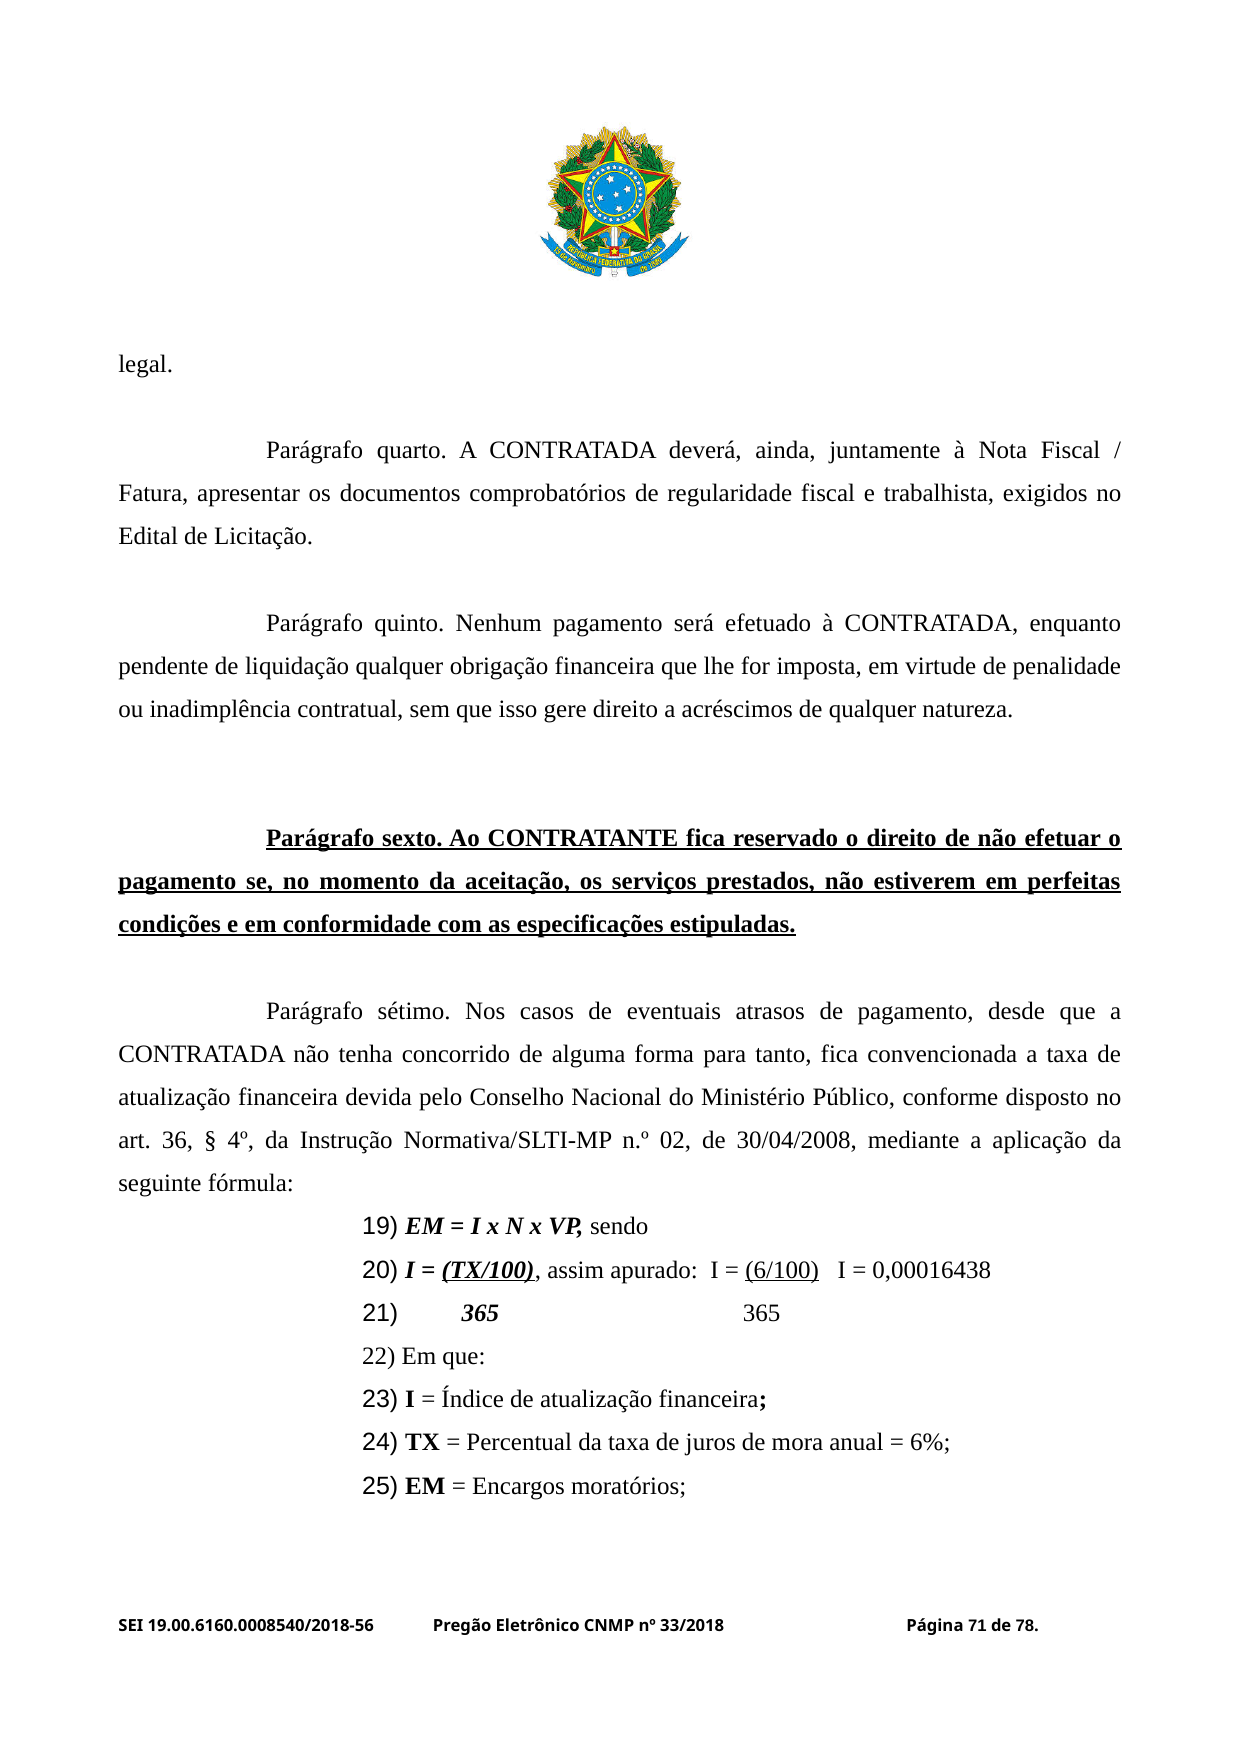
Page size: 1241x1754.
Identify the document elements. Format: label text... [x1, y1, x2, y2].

text Parágrafo sétimo. Nos casos de eventuais atrasos de pagamento, desde que a CONTRATADA não tenha concorrido de alguma forma para tanto, fica convencionada a taxa de atualização financeira devida pelo Conselho Nacional do Ministério Público, conforme disposto no art. 36, § 4º, da Instrução Normativa/SLTI-MP n.º 02, de 30/04/2008, mediante a aplicação da seguinte fórmula: [118, 996, 1122, 1197]
list 365 365 [362, 1298, 1122, 1327]
list Em que: [362, 1341, 1122, 1370]
list I = (TX/100), assim apurado: I = (6/100) I = 0,00016438 [362, 1254, 1122, 1283]
text legal. [118, 349, 1122, 378]
list I = Índice de atualização financeira; [362, 1384, 1122, 1413]
list EM = Encargos moratórios; [362, 1471, 1122, 1499]
text Parágrafo quarto. A CONTRATADA deverá, ainda, juntamente à Nota Fiscal / Fatura, apresentar os documentos comprobatórios de regularidade fiscal e trabalhista, exigidos no Edital de Licitação. [118, 435, 1122, 550]
text Parágrafo quinto. Nenhum pagamento será efetuado à CONTRATADA, enquanto pendente de liquidação qualquer obrigação financeira que lhe for imposta, em virtude de penalidade ou inadimplência contratual, sem que isso gere direito a acréscimos de qualquer natureza. [118, 608, 1122, 723]
list TX = Percentual da taxa de juros de mora anual = 6%; [362, 1427, 1122, 1456]
text Parágrafo sexto. Ao CONTRATANTE fica reservado o direito de não efetuar o pagamento se, no momento da aceitação, os serviços prestados, não estiverem em perfeitas condições e em conformidade com as especificações estipuladas. [118, 823, 1122, 938]
list EM = I x N x VP, sendo [362, 1211, 1122, 1240]
